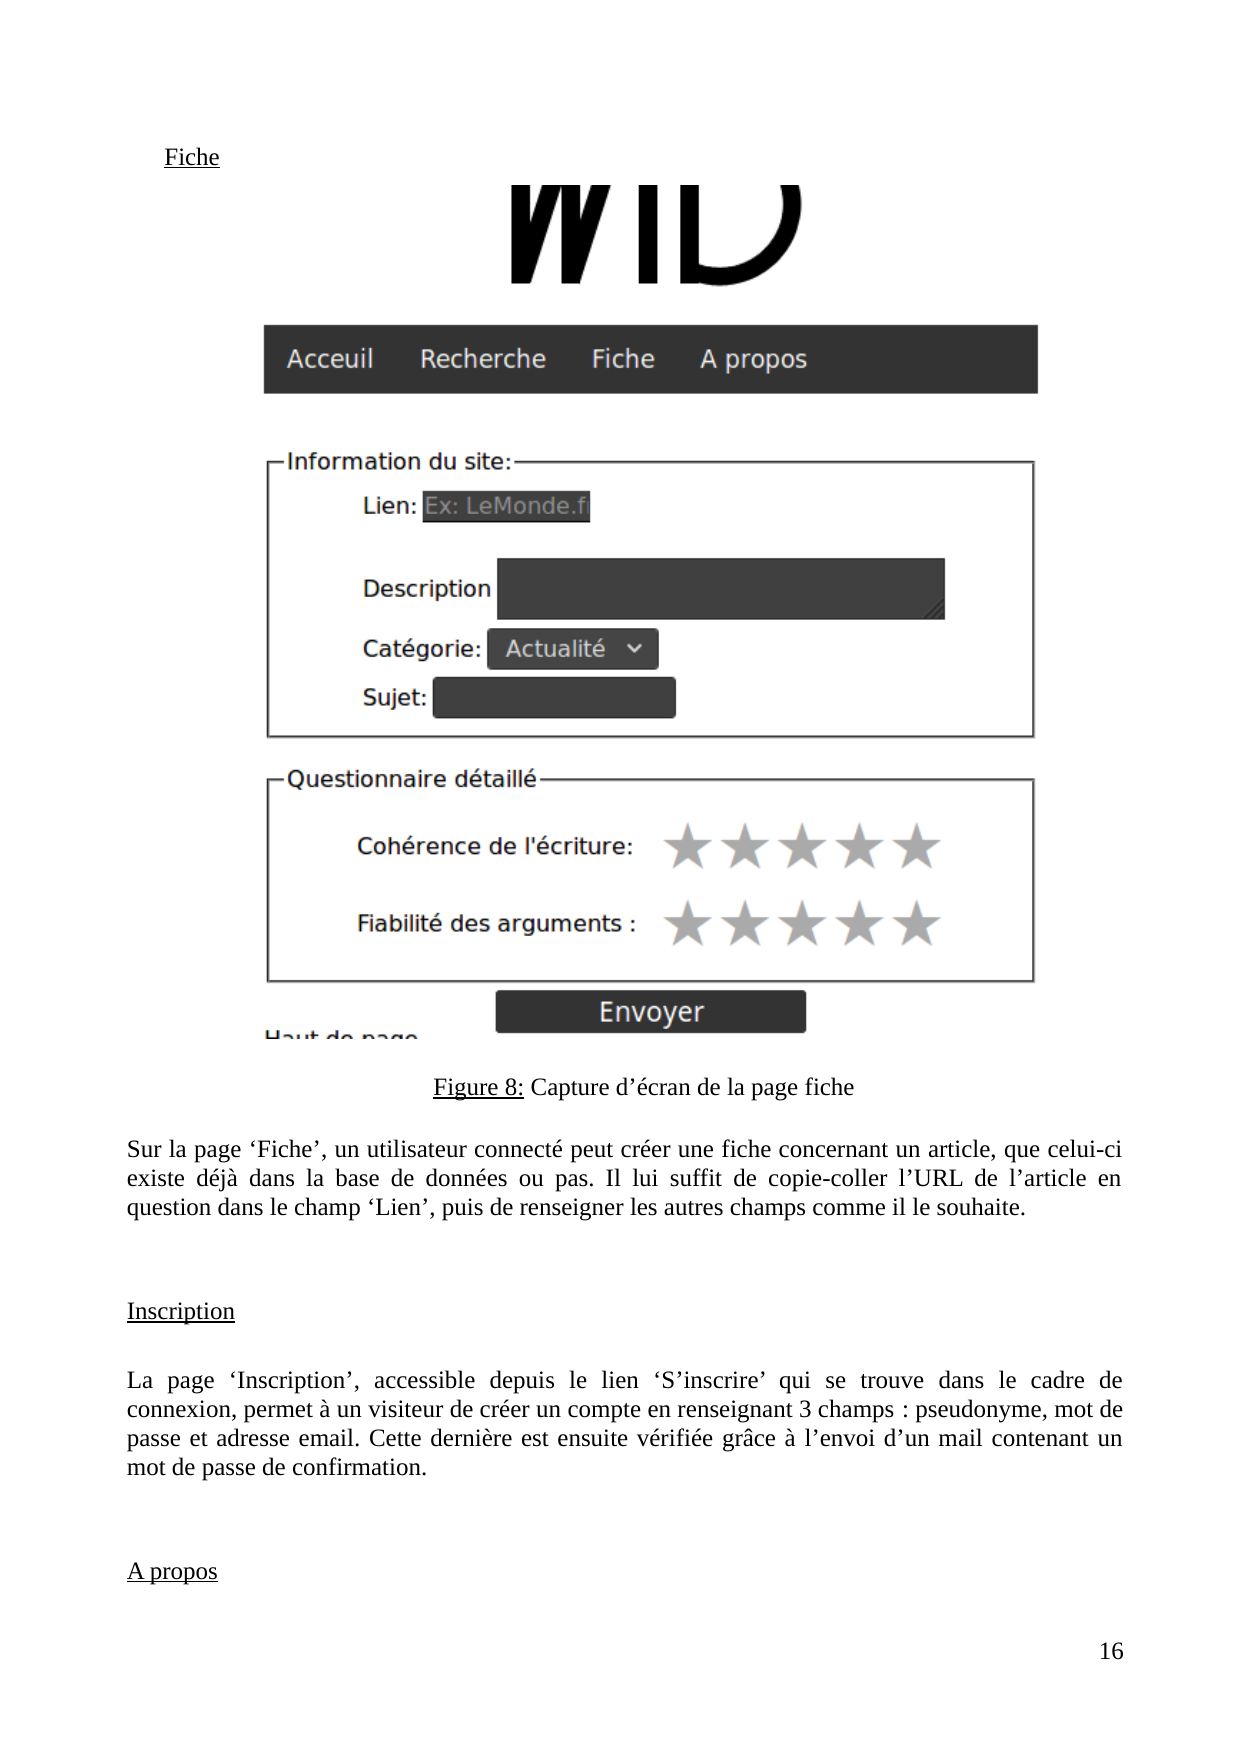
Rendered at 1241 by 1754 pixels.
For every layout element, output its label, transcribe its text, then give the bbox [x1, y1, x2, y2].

picture [164, 185, 1124, 1039]
text La page ‘Inscription’, accessible depuis le lien ‘S’inscrire’ qui se trouve dans le cadre de connexion, permet à un visiteur de créer un compte en renseignant 3 champs : pseudonyme, mot de passe et adresse email. Cette dernière est ensuite vérifiée grâce à l’envoi d’un mail contenant un mot de passe de confirmation. [127, 1366, 1123, 1481]
subtitle Fiche [164, 142, 1123, 171]
text Inscription [127, 1296, 1123, 1325]
subtitle Figure 8: Capture d’écran de la page fiche [164, 1072, 1123, 1101]
text A propos [127, 1556, 1123, 1584]
text Sur la page ‘Fiche’, un utilisateur connecté peut créer une fiche concernant un article, que celui-ci existe déjà dans la base de données ou pas. Il lui suffit de copie-coller l’URL de l’article en question dans le champ ‘Lien’, puis de renseigner les autres champs comme il le souhaite. [127, 1134, 1123, 1221]
